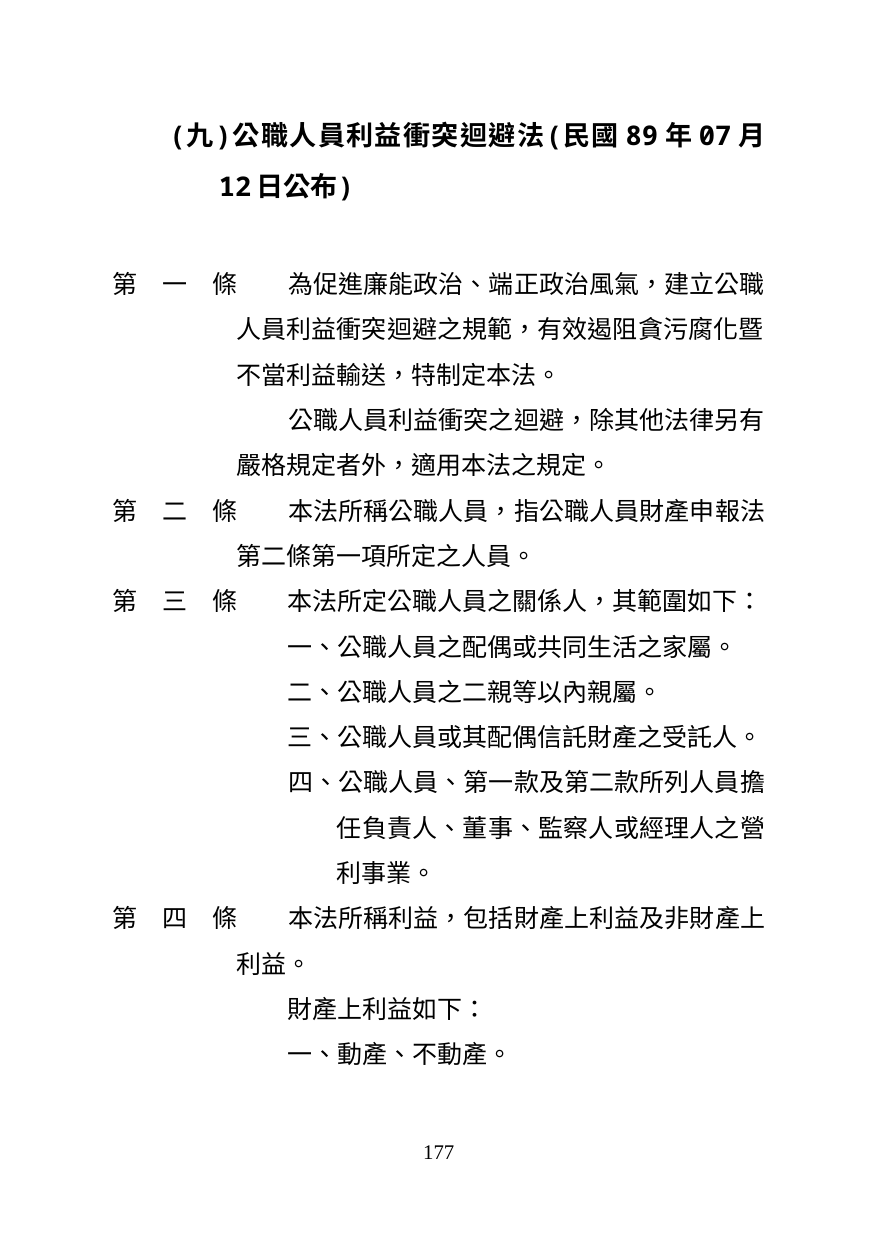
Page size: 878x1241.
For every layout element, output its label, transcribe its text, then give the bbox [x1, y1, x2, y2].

text 四、公職人員、第一款及第二款所列人員擔任負責人、董事、監察人或經理人之營利事業。 [112, 763, 765, 890]
text 第 二 條 本法所稱公職人員，指公職人員財產申報法第二條第一項所定之人員。 [112, 491, 765, 573]
text 公職人員利益衝突之迴避，除其他法律另有嚴格規定者外，適用本法之規定。 [112, 400, 765, 482]
text 二、公職人員之二親等以內親屬。 [112, 672, 765, 708]
text (九)公職人員利益衝突迴避法(民國89年07月12日公布) [112, 114, 765, 205]
text 第 一 條 為促進廉能政治、端正政治風氣，建立公職人員利益衝突迴避之規範，有效遏阻貪污腐化暨不當利益輸送，特制定本法。 [112, 264, 765, 391]
text 第 三 條 本法所定公職人員之關係人，其範圍如下： [112, 582, 765, 618]
text 財產上利益如下： [112, 989, 765, 1026]
text 一、動產、不動產。 [112, 1035, 765, 1071]
text 一、公職人員之配偶或共同生活之家屬。 [112, 627, 765, 663]
text 第 四 條 本法所稱利益，包括財產上利益及非財產上利益。 [112, 899, 765, 980]
text 三、公職人員或其配偶信託財產之受託人。 [112, 718, 765, 754]
